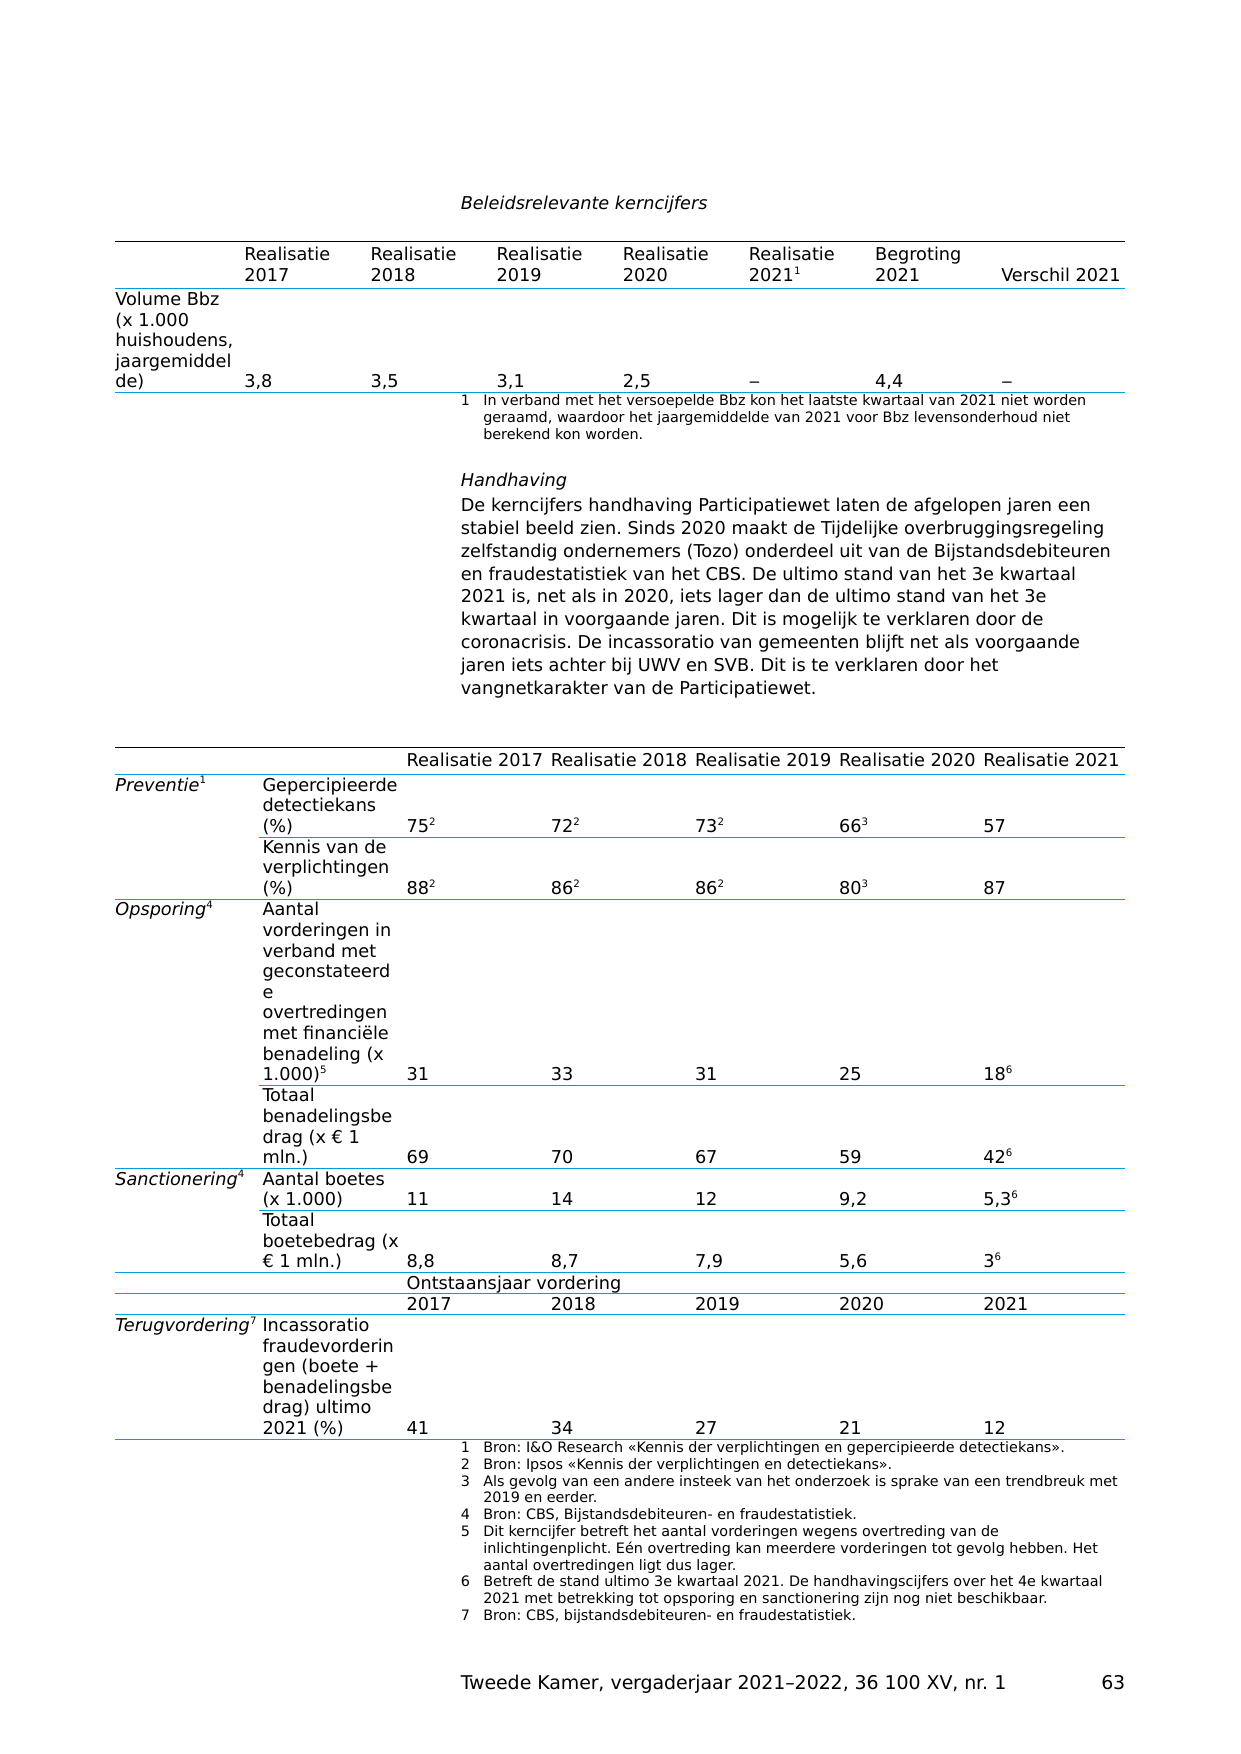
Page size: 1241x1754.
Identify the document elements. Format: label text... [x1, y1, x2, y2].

table_cell Terugvordering7 [115, 1315, 259, 1439]
list Als gevolg van een andere insteek van het onderzoek is sprake van een trendbreuk met 2019 en eerder. [461, 1473, 1125, 1506]
table_cell 36 [980, 1211, 1125, 1272]
table_cell Aantal vorderingen in verband met geconstateerde overtredingen met financiële benadeling (x 1.000)5 [259, 900, 403, 1085]
table_cell 2,5 [620, 289, 746, 392]
table_cell Begroting 2021 [872, 242, 998, 288]
table_cell Realisatie 2017 [404, 748, 548, 774]
table_cell 69 [404, 1086, 548, 1168]
table_header Tabel 28 Kerncijfers Participatiewet (fraude en handhaving algemene bijstand) [115, 722, 1125, 747]
table_cell 722 [548, 775, 692, 836]
table_cell Ontstaansjaar vordering [404, 1273, 1125, 1293]
table_cell 803 [836, 838, 980, 899]
table_cell Verschil 2021 [998, 242, 1125, 288]
table_cell 31 [404, 900, 548, 1085]
table_cell 862 [692, 838, 836, 899]
table_cell 7,9 [692, 1211, 836, 1272]
table_cell 8,7 [548, 1211, 692, 1272]
table_cell Gepercipieerde detectiekans (%) [259, 775, 403, 836]
table_cell 5,36 [980, 1169, 1125, 1210]
table_cell Sanctionering4 [115, 1169, 259, 1272]
table_cell 5,6 [836, 1211, 980, 1272]
table_cell 882 [404, 838, 548, 899]
table_cell [259, 1273, 403, 1293]
table_cell [259, 748, 403, 774]
table_cell Realisatie 2018 [548, 748, 692, 774]
table_cell 21 [836, 1315, 980, 1439]
list Bron: CBS, Bijstandsdebiteuren- en fraudestatistiek. [461, 1506, 1125, 1523]
list Betreft de stand ultimo 3e kwartaal 2021. De handhavingscijfers over het 4e kwartaal 2021 met betrekking tot opsporing en sanctionering zijn nog niet beschikbaar. [461, 1573, 1125, 1607]
table_cell 9,2 [836, 1169, 980, 1210]
table_cell 2021 [980, 1294, 1125, 1314]
table_cell Realisatie 2020 [620, 242, 746, 288]
table_cell Realisatie 2019 [692, 748, 836, 774]
table_cell 31 [692, 900, 836, 1085]
table_cell Opsporing4 [115, 900, 259, 1168]
table_cell ‒ [746, 289, 872, 392]
table_cell 4,4 [872, 289, 998, 392]
table_cell 70 [548, 1086, 692, 1168]
table_cell Kennis van de verplichtingen (%) [259, 838, 403, 899]
table_cell Volume Bbz (x 1.000 huishoudens, jaargemiddelde) [115, 289, 241, 392]
table_cell [115, 1273, 259, 1293]
table_cell 41 [404, 1315, 548, 1439]
table_cell Totaal benadelingsbedrag (x € 1 mln.) [259, 1086, 403, 1168]
table_cell Aantal boetes (x 1.000) [259, 1169, 403, 1210]
table_cell 2017 [404, 1294, 548, 1314]
table_cell Realisatie 20211 [746, 242, 872, 288]
table_cell 87 [980, 838, 1125, 899]
table_cell 33 [548, 900, 692, 1085]
table_cell [259, 1294, 403, 1314]
table_cell Realisatie 2021 [980, 748, 1125, 774]
text Beleidsrelevante kerncijfers [461, 191, 1125, 214]
table_cell Realisatie 2020 [836, 748, 980, 774]
table_cell 59 [836, 1086, 980, 1168]
list Bron: Ipsos «Kennis der verplichtingen en detectiekans». [461, 1456, 1125, 1473]
table_cell Realisatie 2018 [368, 242, 493, 288]
table_cell 2019 [692, 1294, 836, 1314]
list Dit kerncijfer betreft het aantal vorderingen wegens overtreding van de inlichtingenplicht. Eén overtreding kan meerdere vorderingen tot gevolg hebben. Het aantal overtredingen ligt dus lager. [461, 1523, 1125, 1573]
table_cell [115, 242, 241, 288]
table_cell 862 [548, 838, 692, 899]
table_cell 14 [548, 1169, 692, 1210]
table_cell Totaal boetebedrag (x € 1 mln.) [259, 1211, 403, 1272]
table_cell 663 [836, 775, 980, 836]
table_cell 57 [980, 775, 1125, 836]
table_cell 11 [404, 1169, 548, 1210]
table_cell Realisatie 2017 [241, 242, 367, 288]
table_cell Realisatie 2019 [494, 242, 620, 288]
table_cell ‒ [998, 289, 1125, 392]
list In verband met het versoepelde Bbz kon het laatste kwartaal van 2021 niet worden geraamd, waardoor het jaargemiddelde van 2021 voor Bbz levensonderhoud niet berekend kon worden. [461, 393, 1125, 443]
table_cell [115, 1294, 259, 1314]
text De kerncijfers handhaving Participatiewet laten de afgelopen jaren een stabiel beeld zien. Sinds 2020 maakt de Tijdelijke overbruggingsregeling zelfstandig ondernemers (Tozo) onderdeel uit van de Bijstandsdebiteuren en fraudestatistiek van het CBS. De ultimo stand van het 3e kwartaal 2021 is, net als in 2020, iets lager dan de ultimo stand van het 3e kwartaal in voorgaande jaren. Dit is mogelijk te verklaren door de coronacrisis. De incassoratio van gemeenten blijft net als voorgaande jaren iets achter bij UWV en SVB. Dit is te verklaren door het vangnetkarakter van de Participatiewet. [461, 493, 1125, 699]
table_cell 8,8 [404, 1211, 548, 1272]
table_cell Incassoratio fraudevorderingen (boete + benadelingsbedrag) ultimo 2021 (%) [259, 1315, 403, 1439]
table_cell 3,1 [494, 289, 620, 392]
table_cell 27 [692, 1315, 836, 1439]
table_cell 12 [692, 1169, 836, 1210]
table_header Tabel 27 Kerncijfers Bbz [115, 216, 1125, 241]
table_cell 3,8 [241, 289, 367, 392]
table_cell 12 [980, 1315, 1125, 1439]
table_cell 426 [980, 1086, 1125, 1168]
table_cell 2020 [836, 1294, 980, 1314]
table_cell 186 [980, 900, 1125, 1085]
list Bron: I&O Research «Kennis der verplichtingen en gepercipieerde detectiekans». [461, 1440, 1125, 1456]
table_cell 732 [692, 775, 836, 836]
table_cell [115, 748, 259, 774]
table_cell Preventie1 [115, 775, 259, 899]
text Handhaving [461, 468, 1125, 491]
table_cell 752 [404, 775, 548, 836]
list Bron: CBS, bijstandsdebiteuren- en fraudestatistiek. [461, 1607, 1125, 1624]
table_cell 67 [692, 1086, 836, 1168]
table_cell 3,5 [368, 289, 493, 392]
table_cell 25 [836, 900, 980, 1085]
table_cell 34 [548, 1315, 692, 1439]
table_cell 2018 [548, 1294, 692, 1314]
